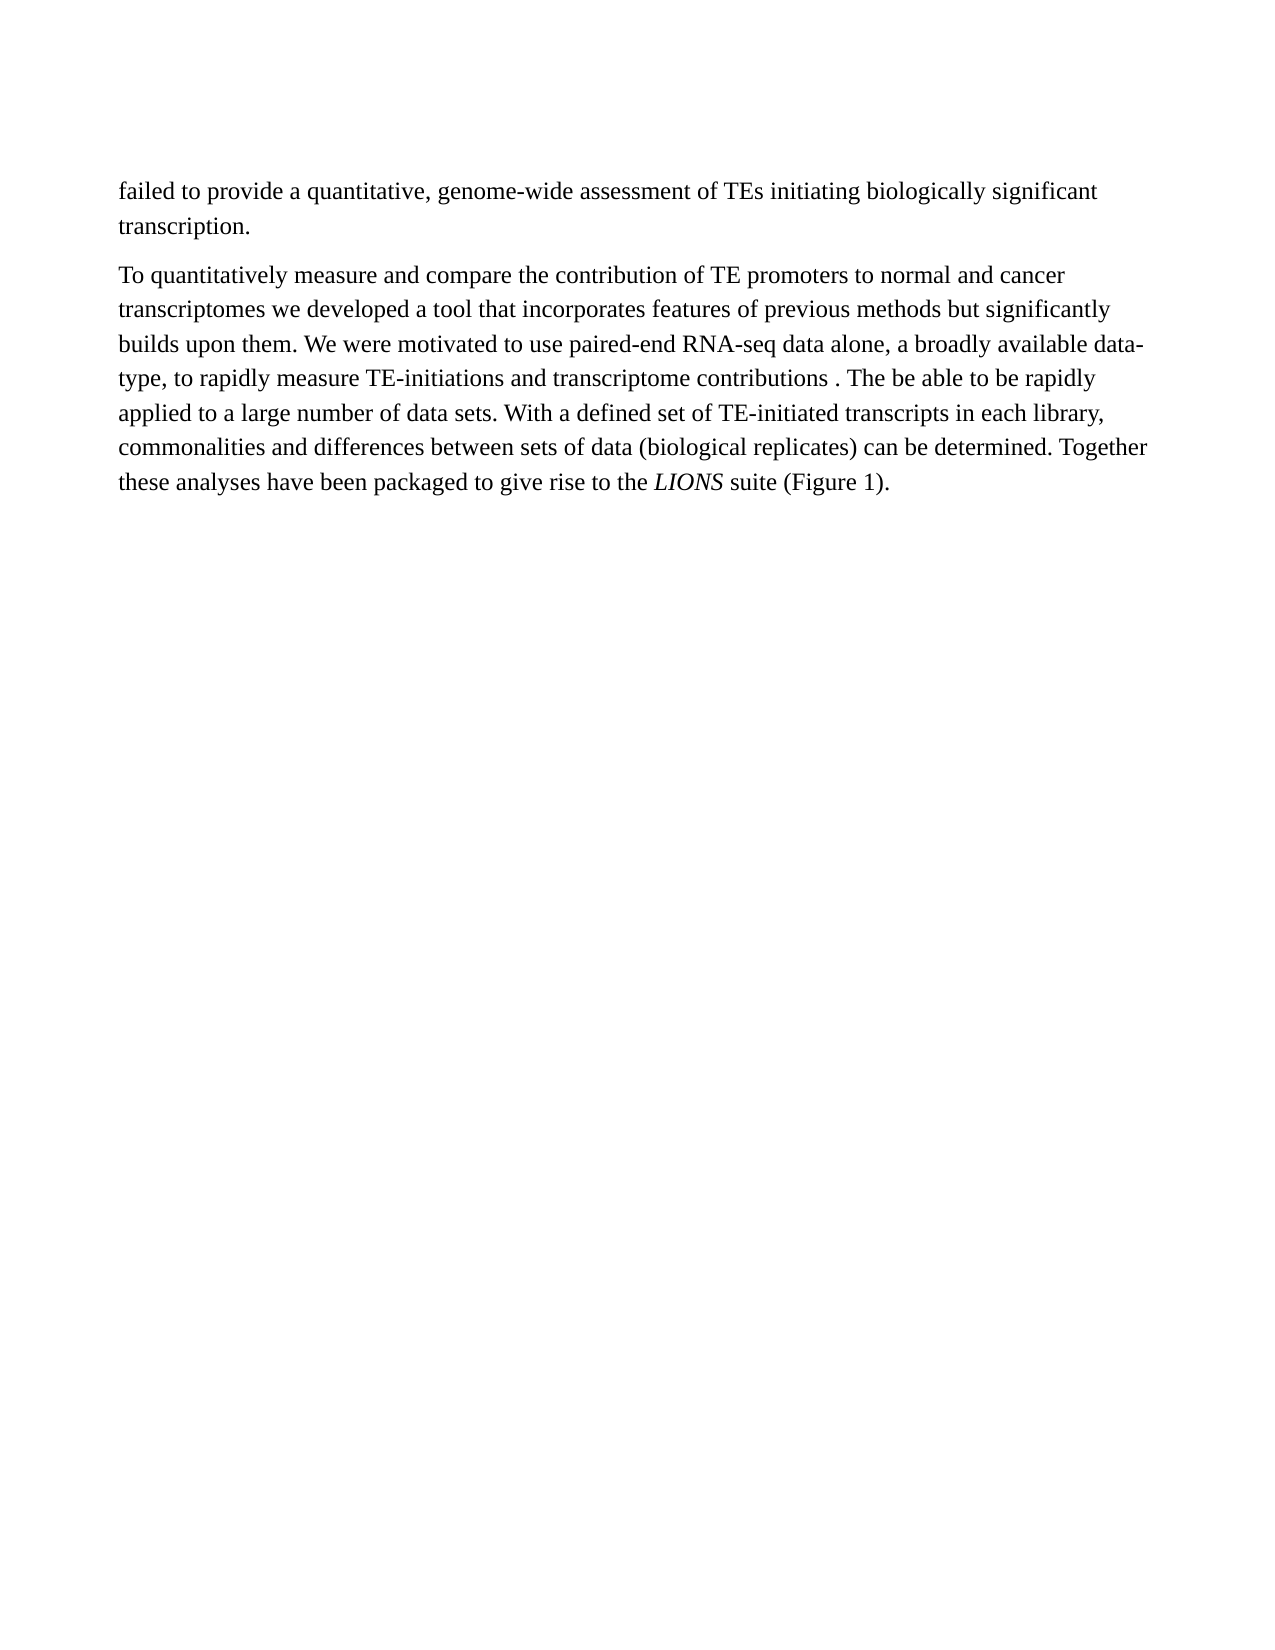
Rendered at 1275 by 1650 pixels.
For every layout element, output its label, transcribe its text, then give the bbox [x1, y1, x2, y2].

text To quantitatively measure and compare the contribution of TE promoters to normal and cancer transcriptomes we developed a tool that incorporates features of previous methods but significantly builds upon them. We were motivated to use paired-end RNA-seq data alone, a broadly available data-type, to rapidly measure TE-initiations and transcriptome contributions . The be able to be rapidly applied to a large number of data sets. With a defined set of TE-initiated transcripts in each library, commonalities and differences between sets of data (biological replicates) can be determined. Together these analyses have been packaged to give rise to the LIONS suite (Figure 1). [118, 260, 1157, 496]
text failed to provide a quantitative, genome-wide assessment of TEs initiating biologically significant transcription. [118, 176, 1157, 239]
